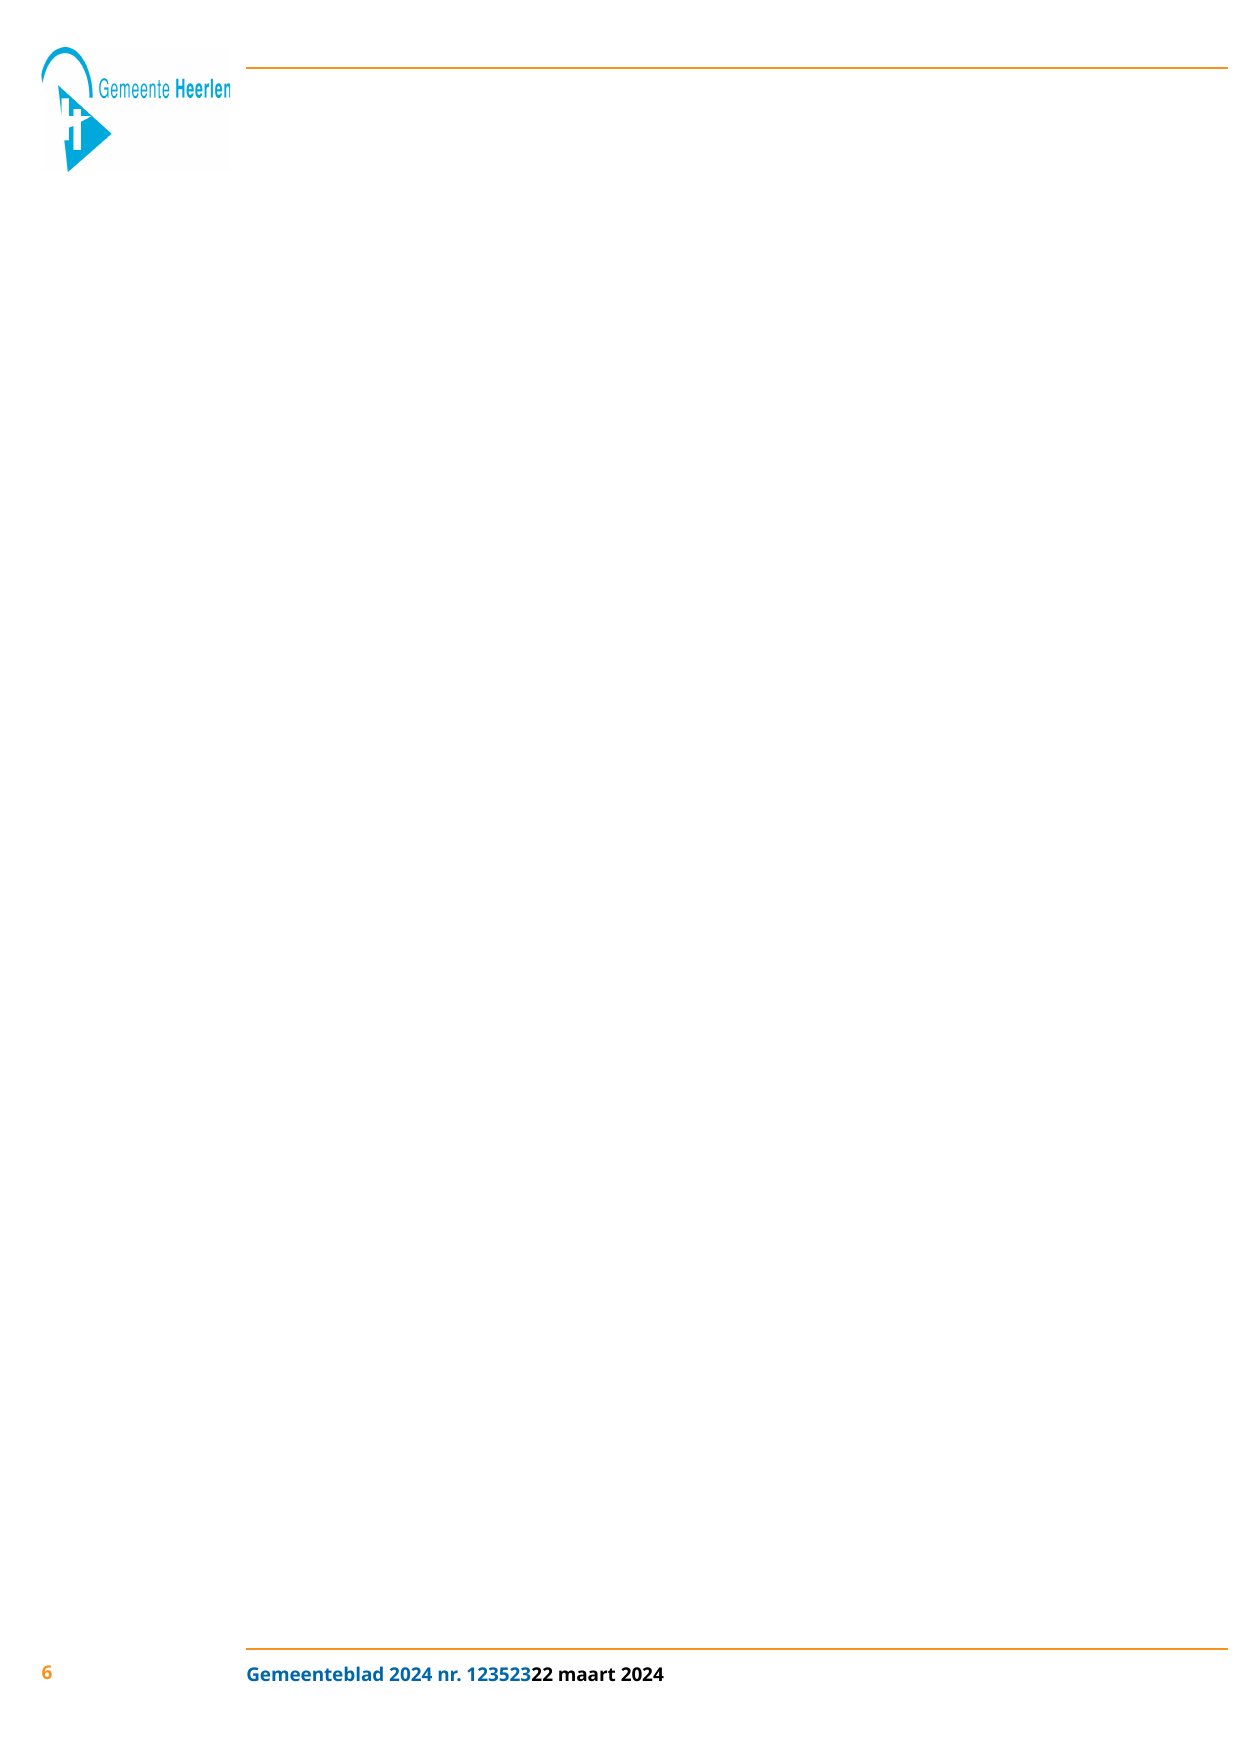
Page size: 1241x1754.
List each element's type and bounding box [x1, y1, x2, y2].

picture [41, 47, 59, 70]
picture [41, 47, 231, 172]
